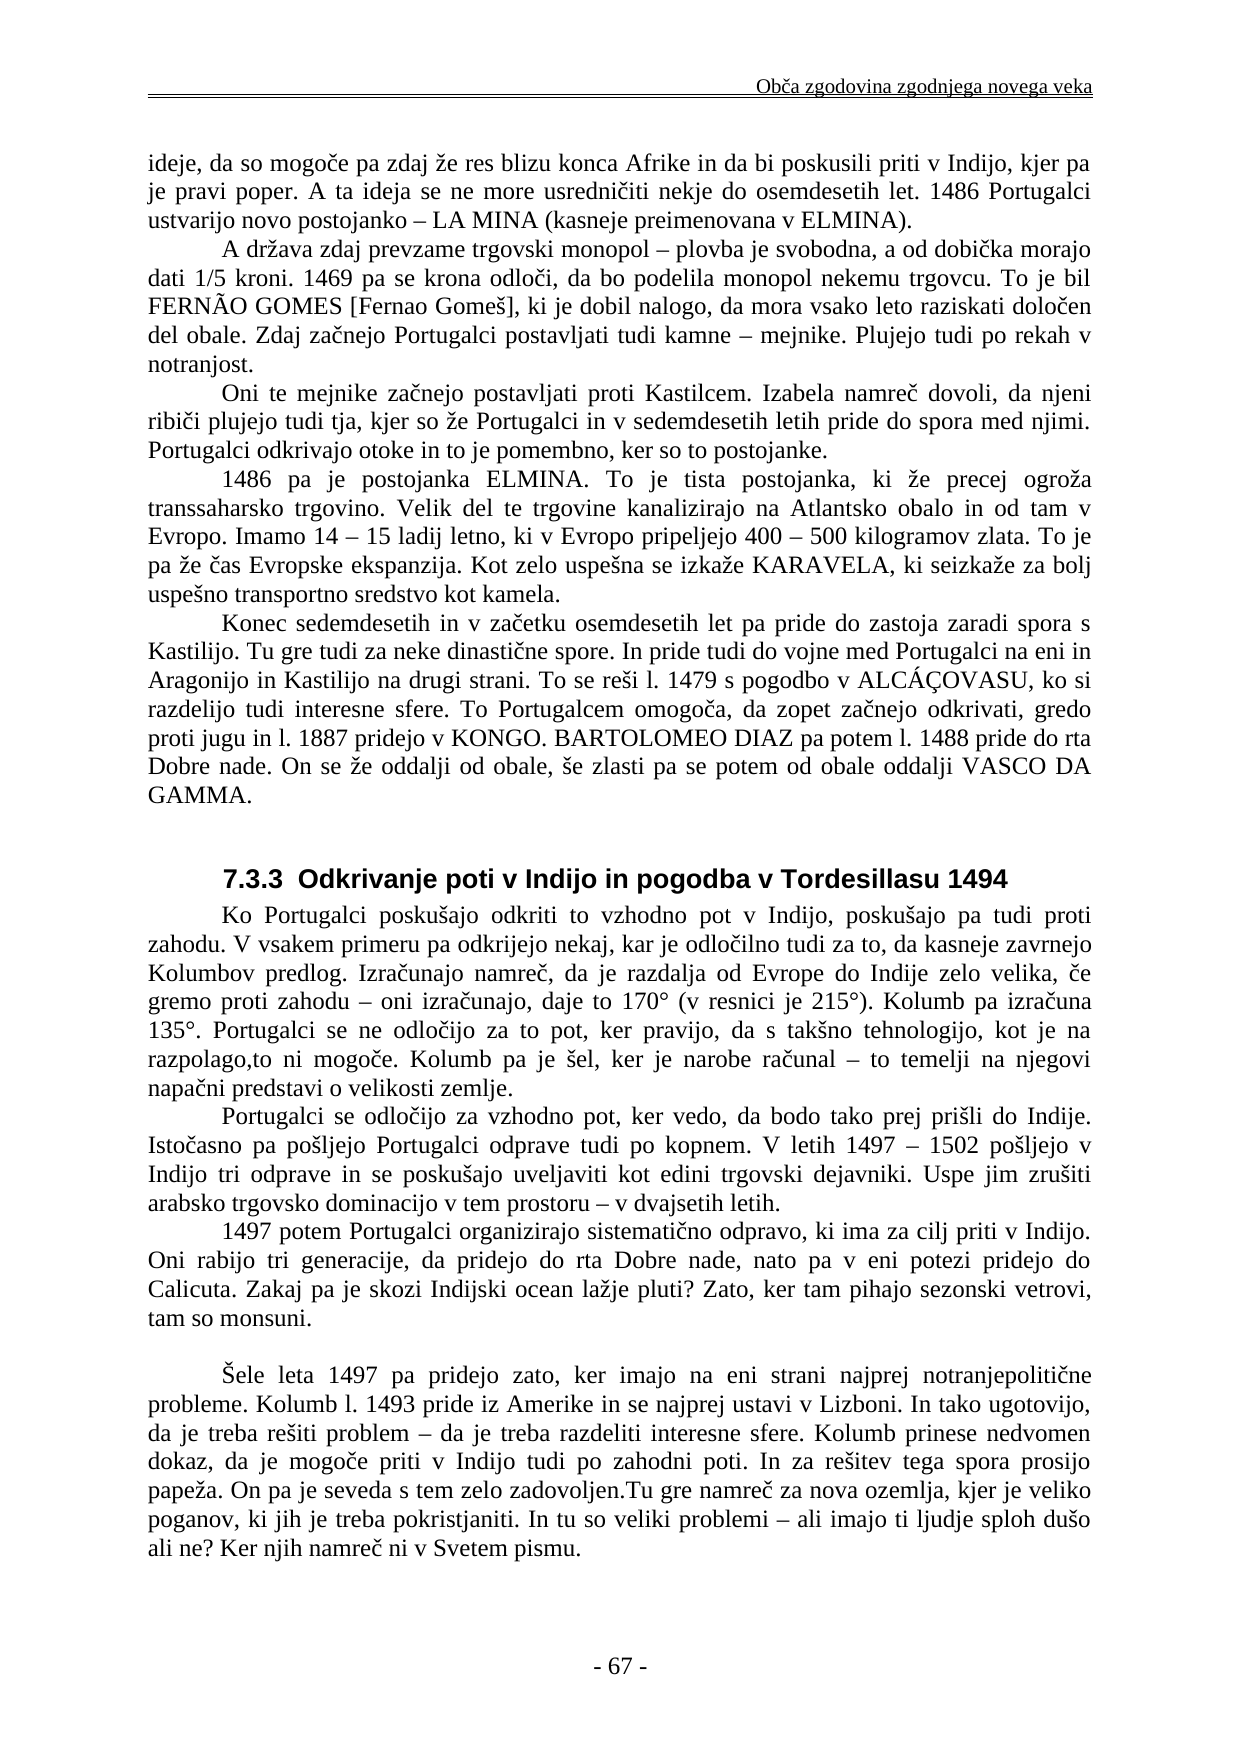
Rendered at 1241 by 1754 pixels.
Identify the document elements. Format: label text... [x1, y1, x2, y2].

text Šele leta 1497 pa pridejo zato, ker imajo na eni strani najprej notranjepolitične probleme. Kolumb l. 1493 pride iz Amerike in se najprej ustavi v Lizboni. In tako ugotovijo, da je treba rešiti problem – da je treba razdeliti interesne sfere. Kolumb prinese nedvomen dokaz, da je mogoče priti v Indijo tudi po zahodni poti. In za rešitev tega spora prosijo papeža. On pa je seveda s tem zelo zadovoljen.Tu gre namreč za nova ozemlja, kjer je veliko poganov, ki jih je treba pokristjaniti. In tu so veliki problemi – ali imajo ti ljudje sploh dušo ali ne? Ker njih namreč ni v Svetem pismu. [148, 1360, 1093, 1561]
text Oni te mejnike začnejo postavljati proti Kastilcem. Izabela namreč dovoli, da njeni ribiči plujejo tudi tja, kjer so že Portugalci in v sedemdesetih letih pride do spora med njimi. Portugalci odkrivajo otoke in to je pomembno, ker so to postojanke. [148, 378, 1093, 464]
text A država zdaj prevzame trgovski monopol – plovba je svobodna, a od dobička morajo dati 1/5 kroni. 1469 pa se krona odloči, da bo podelila monopol nekemu trgovcu. To je bil FERNÃO GOMES [Fernao Gomeš], ki je dobil nalogo, da mora vsako leto raziskati določen del obale. Zdaj začnejo Portugalci postavljati tudi kamne – mejnike. Plujejo tudi po rekah v notranjost. [148, 234, 1093, 378]
text Portugalci se odločijo za vzhodno pot, ker vedo, da bodo tako prej prišli do Indije. Istočasno pa pošljejo Portugalci odprave tudi po kopnem. V letih 1497 – 1502 pošljejo v Indijo tri odprave in se poskušajo uveljaviti kot edini trgovski dejavniki. Uspe jim zrušiti arabsko trgovsko dominacijo v tem prostoru – v dvajsetih letih. [148, 1101, 1093, 1216]
text Konec sedemdesetih in v začetku osemdesetih let pa pride do zastoja zaradi spora s Kastilijo. Tu gre tudi za neke dinastične spore. In pride tudi do vojne med Portugalci na eni in Aragonijo in Kastilijo na drugi strani. To se reši l. 1479 s pogodbo v ALCÁÇOVASU, ko si razdelijo tudi interesne sfere. To Portugalcem omogoča, da zopet začnejo odkrivati, gredo proti jugu in l. 1887 pridejo v KONGO. BARTOLOMEO DIAZ pa potem l. 1488 pride do rta Dobre nade. On se že oddalji od obale, še zlasti pa se potem od obale oddalji VASCO DA GAMMA. [148, 608, 1093, 809]
subtitle Odkrivanje poti v Indijo in pogodba v Tordesillasu 1494 [223, 863, 1093, 894]
text Ko Portugalci poskušajo odkriti to vzhodno pot v Indijo, poskušajo pa tudi proti zahodu. V vsakem primeru pa odkrijejo nekaj, kar je odločilno tudi za to, da kasneje zavrnejo Kolumbov predlog. Izračunajo namreč, da je razdalja od Evrope do Indije zelo velika, če gremo proti zahodu – oni izračunajo, daje to 170° (v resnici je 215°). Kolumb pa izračuna 135°. Portugalci se ne odločijo za to pot, ker pravijo, da s takšno tehnologijo, kot je na razpolago,to ni mogoče. Kolumb pa je šel, ker je narobe računal – to temelji na njegovi napačni predstavi o velikosti zemlje. [148, 900, 1093, 1101]
text 1497 potem Portugalci organizirajo sistematično odpravo, ki ima za cilj priti v Indijo. Oni rabijo tri generacije, da pridejo do rta Dobre nade, nato pa v eni potezi pridejo do Calicuta. Zakaj pa je skozi Indijski ocean lažje pluti? Zato, ker tam pihajo sezonski vetrovi, tam so monsuni. [148, 1216, 1093, 1331]
text 1486 pa je postojanka ELMINA. To je tista postojanka, ki že precej ogroža transsaharsko trgovino. Velik del te trgovine kanalizirajo na Atlantsko obalo in od tam v Evropo. Imamo 14 – 15 ladij letno, ki v Evropo pripeljejo 400 – 500 kilogramov zlata. To je pa že čas Evropske ekspanzija. Kot zelo uspešna se izkaže KARAVELA, ki seizkaže za bolj uspešno transportno sredstvo kot kamela. [148, 464, 1093, 608]
text ideje, da so mogoče pa zdaj že res blizu konca Afrike in da bi poskusili priti v Indijo, kjer pa je pravi poper. A ta ideja se ne more usredničiti nekje do osemdesetih let. 1486 Portugalci ustvarijo novo postojanko – LA MINA (kasneje preimenovana v ELMINA). [148, 148, 1093, 234]
